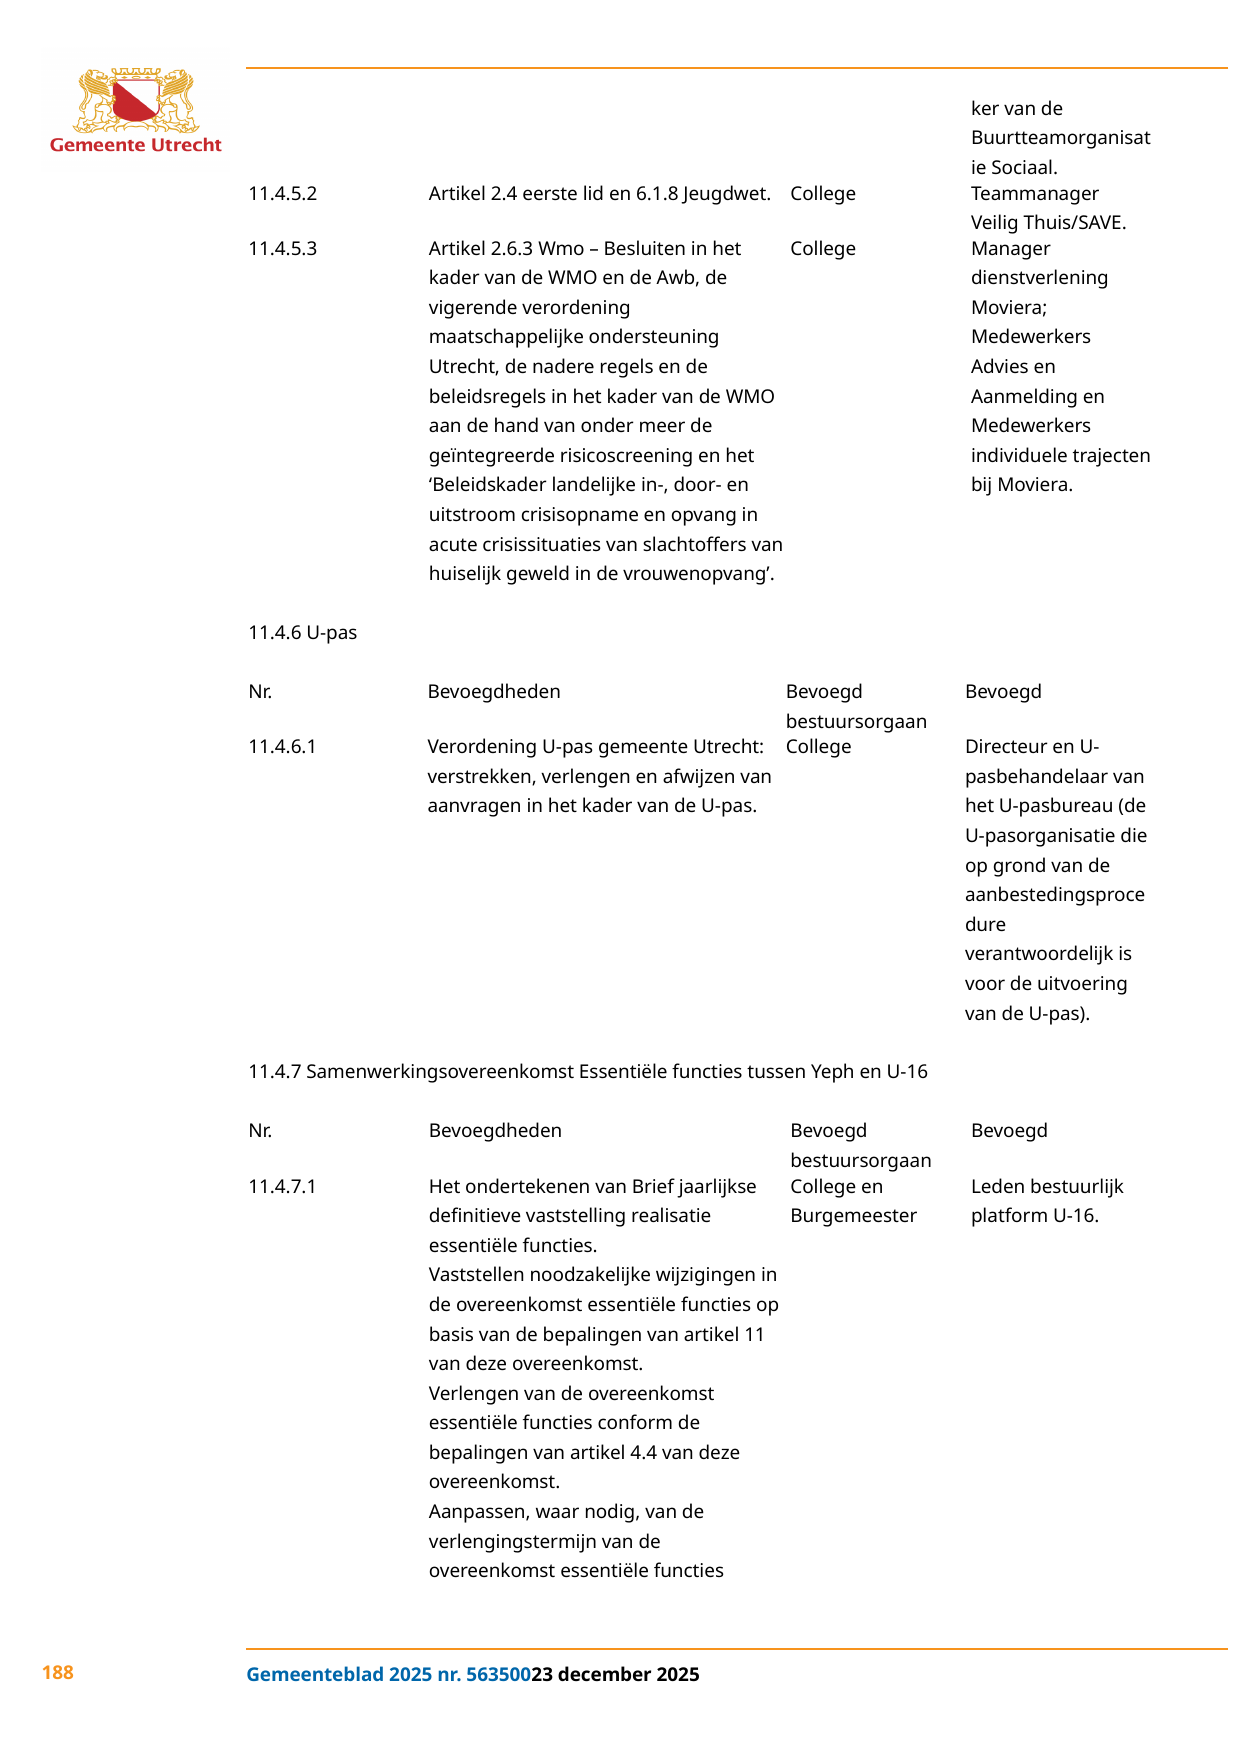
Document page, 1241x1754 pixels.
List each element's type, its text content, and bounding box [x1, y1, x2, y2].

table_header Bevoegd [971, 1118, 1152, 1173]
table_cell 11.4.5.2 [248, 180, 429, 235]
table_cell [248, 95, 429, 180]
table_header Nr. [248, 1118, 429, 1173]
table_cell Teammanager Veilig Thuis/SAVE. [971, 180, 1152, 235]
table_cell 11.4.5.3 [248, 235, 429, 586]
table_cell Directeur en U-pasbehandelaar van het U-pasbureau (de U-pasorganisatie die op grond van de aanbestedingsprocedure verantwoordelijk is voor de uitvoering van de U-pas). [965, 734, 1152, 1026]
table_cell [790, 95, 971, 180]
table_cell 11.4.6.1 [248, 734, 427, 1026]
table_cell Het ondertekenen van Brief jaarlijkse definitieve vaststelling realisatie essentiële functies. Vaststellen noodzakelijke wijzigingen in de overeenkomst essentiële functies op basis van de bepalingen van artikel 11 van deze overeenkomst. Verlengen van de overeenkomst essentiële functies conform de bepalingen van artikel 4.4 van deze overeenkomst. Aanpassen, waar nodig, van de verlengingstermijn van de overeenkomst essentiële functies [429, 1173, 790, 1583]
table_header Nr. [248, 678, 427, 733]
table_cell College [786, 734, 965, 1026]
table_header Bevoegdheden [429, 1118, 790, 1173]
table_cell Leden bestuurlijk platform U-16. [971, 1173, 1152, 1583]
table_cell College [790, 180, 971, 235]
table_cell Artikel 2.6.3 Wmo – Besluiten in het kader van de WMO en de Awb, de vigerende verordening maatschappelijke ondersteuning Utrecht, de nadere regels en de beleidsregels in het kader van de WMO aan de hand van onder meer de geïntegreerde risicoscreening en het ‘Beleidskader landelijke in-, door- en uitstroom crisisopname en opvang in acute crisissituaties van slachtoffers van huiselijk geweld in de vrouwenopvang’. [429, 235, 790, 586]
table_cell Manager dienstverlening Moviera; Medewerkers Advies en Aanmelding en Medewerkers individuele trajecten bij Moviera. [971, 235, 1152, 586]
table_cell College [790, 235, 971, 586]
table_cell Artikel 2.4 eerste lid en 6.1.8 Jeugdwet. [429, 180, 790, 235]
table_header Bevoegdheden [427, 678, 786, 733]
text 11.4.7 Samenwerkingsovereenkomst Essentiële functies tussen Yeph en U-16 [248, 1058, 1152, 1084]
table_header Bevoegd bestuursorgaan [786, 678, 965, 733]
table_cell 11.4.7.1 [248, 1173, 429, 1583]
table_cell Verordening U-pas gemeente Utrecht: verstrekken, verlengen en afwijzen van aanvragen in het kader van de U-pas. [427, 734, 786, 1026]
table_header Bevoegd bestuursorgaan [790, 1118, 971, 1173]
table_header Bevoegd [965, 678, 1152, 733]
picture [41, 47, 231, 172]
table_cell College en Burgemeester [790, 1173, 971, 1583]
text 11.4.6 U-pas [248, 619, 1152, 645]
table_cell ker van de Buurtteamorganisatie Sociaal. [971, 95, 1152, 180]
table_cell [429, 95, 790, 180]
